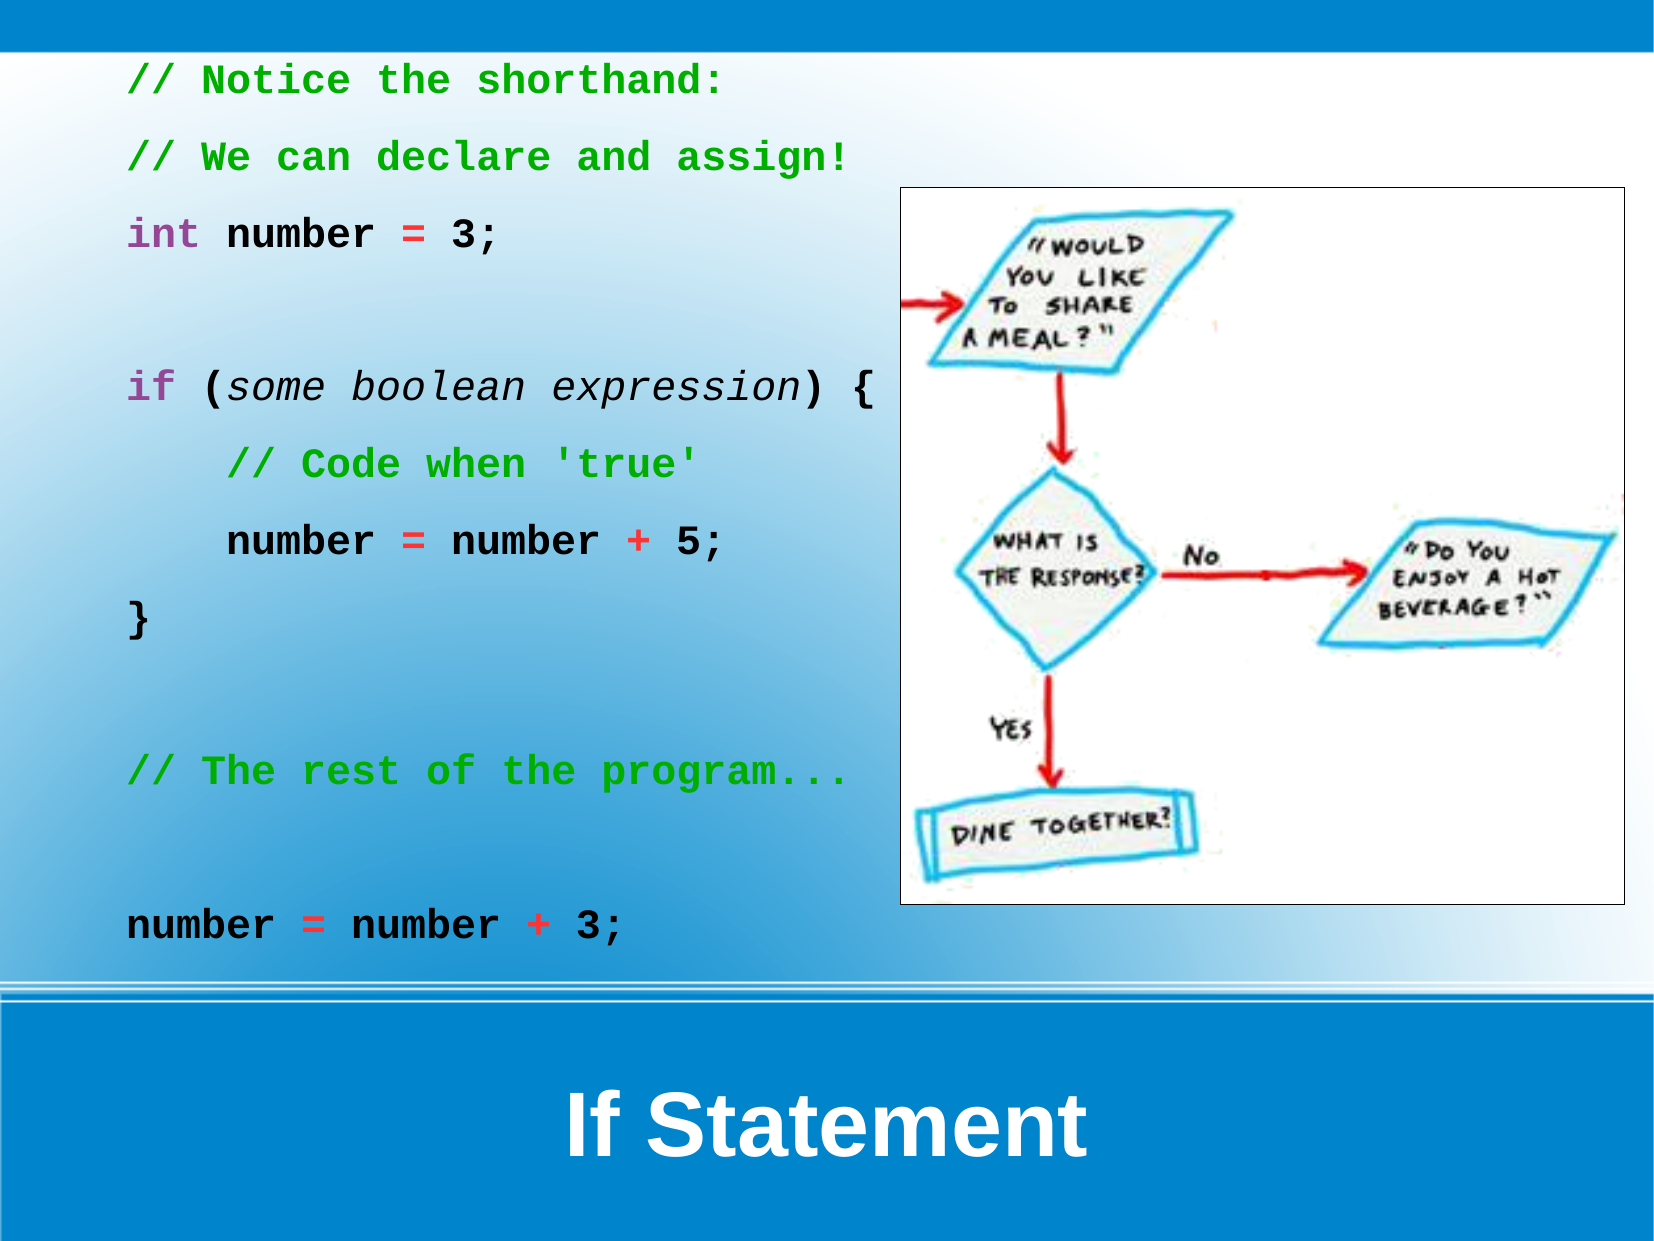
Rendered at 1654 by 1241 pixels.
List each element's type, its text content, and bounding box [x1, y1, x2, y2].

list // Notice the shorthand: // We can declare and assign! int number = 3; if (some boolean expression) { // Code when 'true' number = number + 5; } // The rest of the program... number = number + 3; [37, 59, 1571, 958]
title If Statement [82, 1028, 1571, 1221]
picture [0, 52, 1654, 1241]
